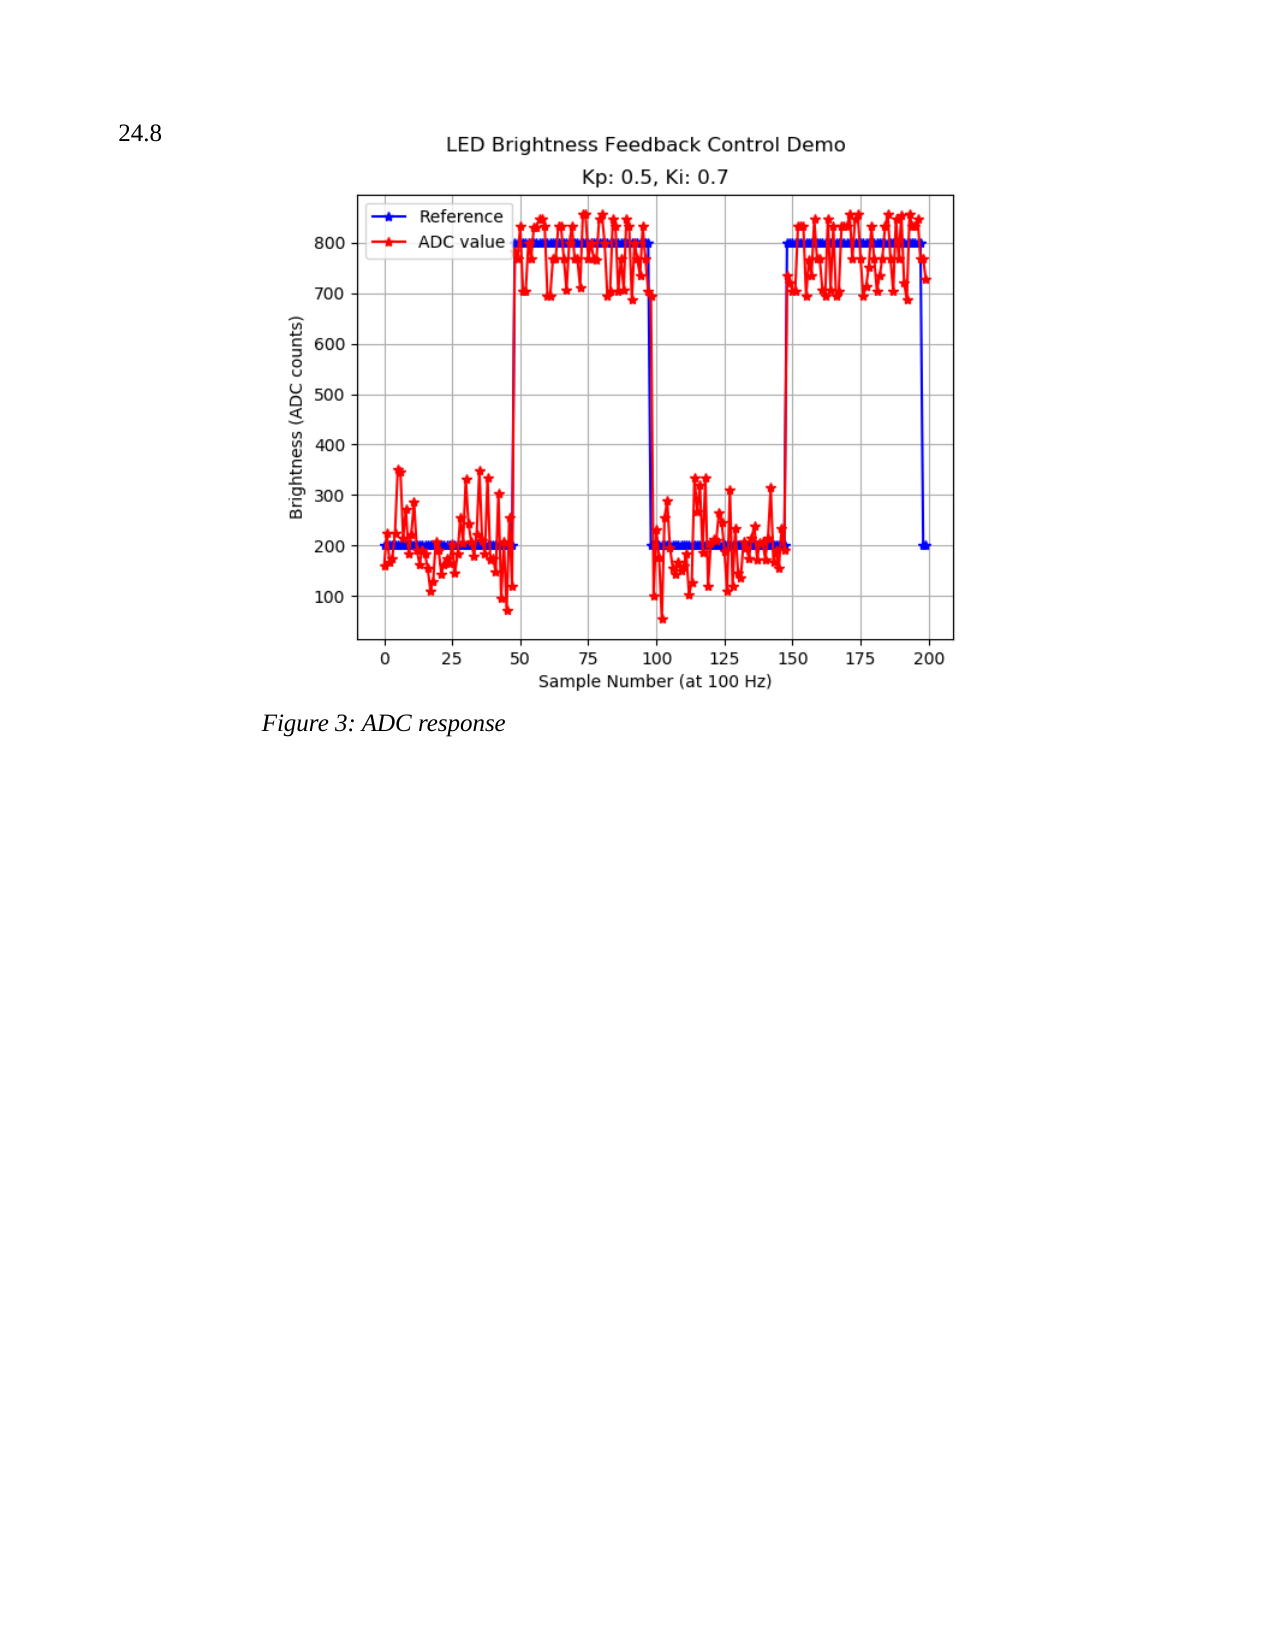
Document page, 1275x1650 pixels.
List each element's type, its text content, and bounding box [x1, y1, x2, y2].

picture [261, 126, 1030, 703]
text Figure 3: ADC response [262, 703, 1030, 736]
text 24.8 [118, 113, 1157, 147]
